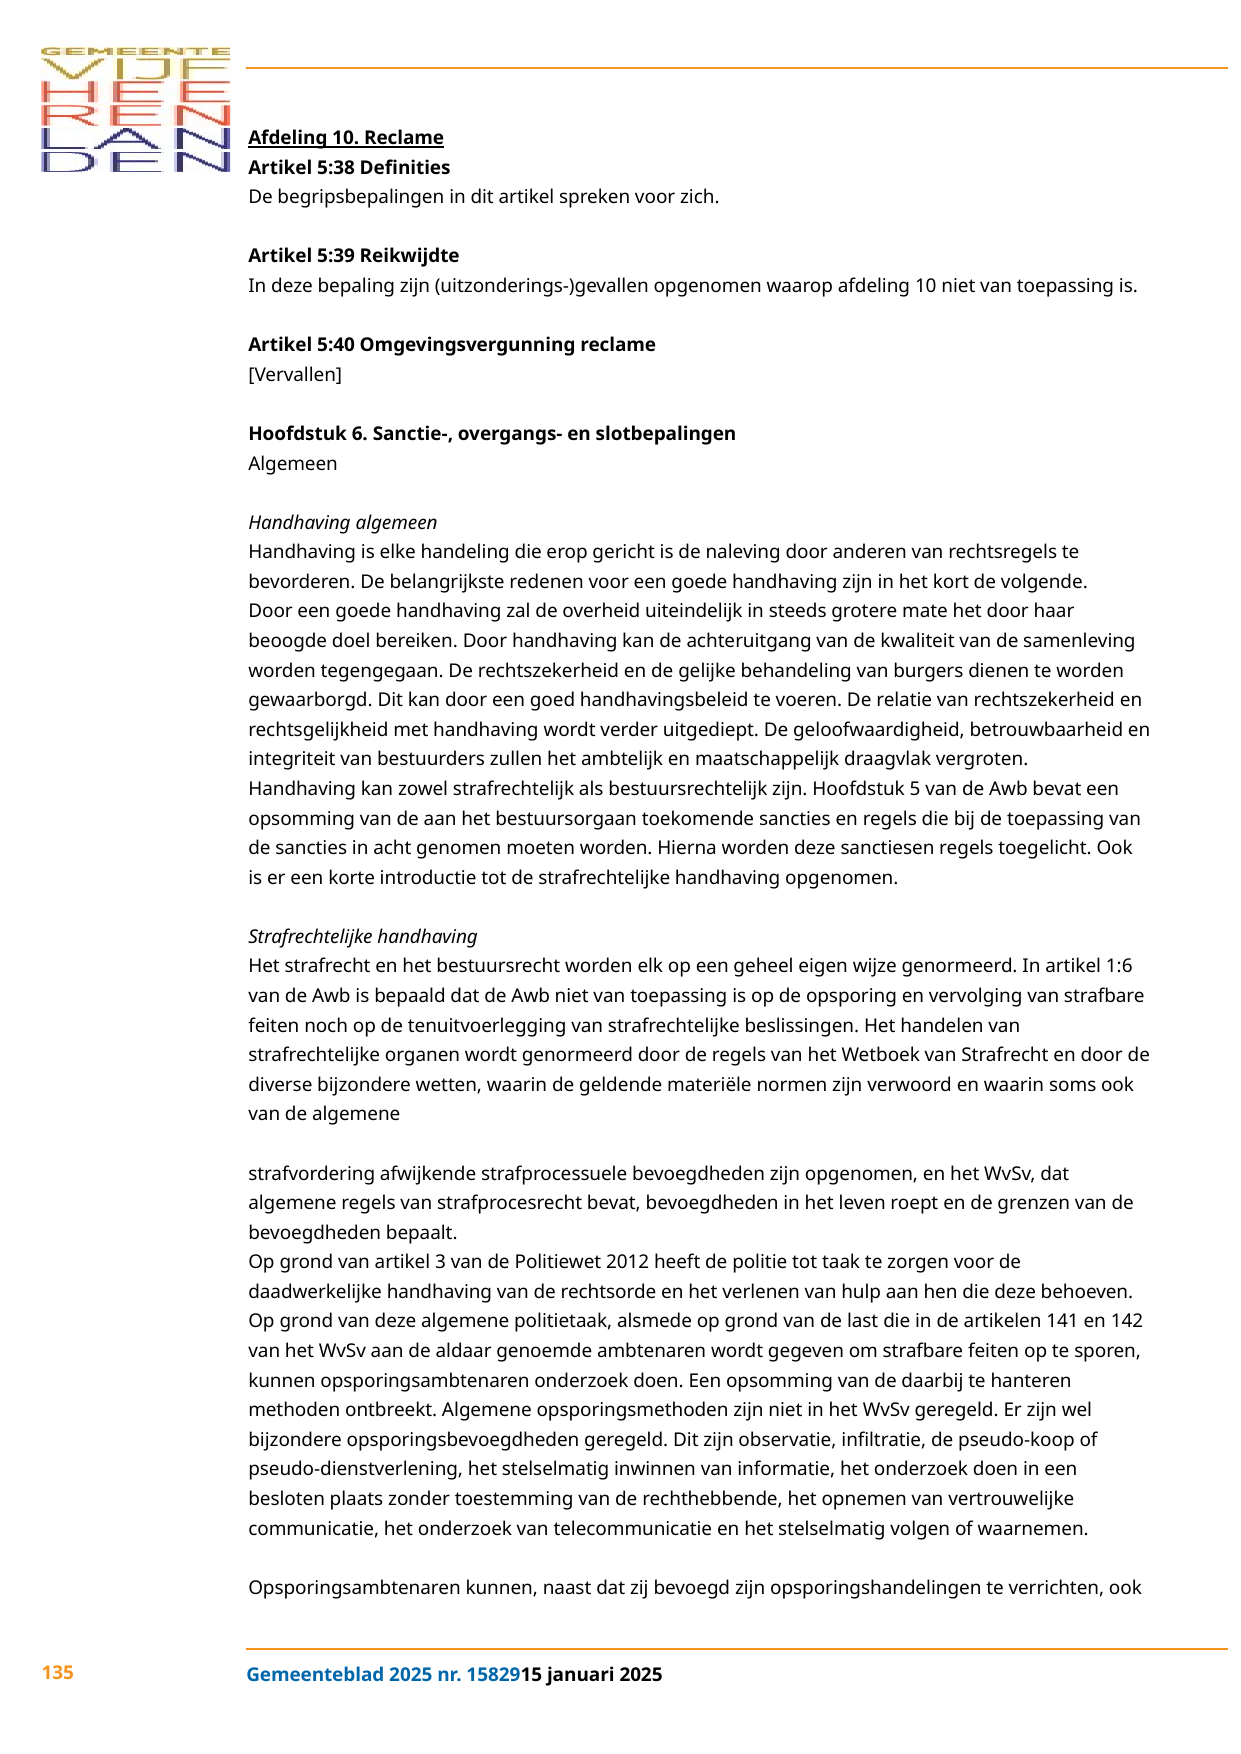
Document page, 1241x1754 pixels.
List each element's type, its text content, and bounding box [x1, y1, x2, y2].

text Artikel 5:38 Definities [248, 154, 1152, 180]
picture [41, 47, 231, 172]
text Het strafrecht en het bestuursrecht worden elk op een geheel eigen wijze genormeerd. In artikel 1:6 van de Awb is bepaald dat de Awb niet van toepassing is op de opsporing en vervolging van strafbare feiten noch op de tenuitvoerlegging van strafrechtelijke beslissingen. Het handelen van strafrechtelijke organen wordt genormeerd door de regels van het Wetboek van Strafrecht en door de diverse bijzondere wetten, waarin de geldende materiële normen zijn verwoord en waarin soms ook van de algemene [248, 953, 1152, 1126]
text Artikel 5:39 Reikwijdte [248, 243, 1152, 268]
text Handhaving is elke handeling die erop gericht is de naleving door anderen van rechtsregels te bevorderen. De belangrijkste redenen voor een goede handhaving zijn in het kort de volgende. [248, 538, 1152, 594]
text [Vervallen] [248, 361, 1152, 387]
text Handhaving kan zowel strafrechtelijk als bestuursrechtelijk zijn. Hoofdstuk 5 van de Awb bevat een opsomming van de aan het bestuursorgaan toekomende sancties en regels die bij de toepassing van de sancties in acht genomen moeten worden. Hierna worden deze sanctiesen regels toegelicht. Ook is er een korte introductie tot de strafrechtelijke handhaving opgenomen. [248, 775, 1152, 890]
text Opsporingsambtenaren kunnen, naast dat zij bevoegd zijn opsporingshandelingen te verrichten, ook [248, 1574, 1152, 1600]
text Artikel 5:40 Omgevingsvergunning reclame [248, 331, 1152, 357]
text strafvordering afwijkende strafprocessuele bevoegdheden zijn opgenomen, en het WvSv, dat algemene regels van strafprocesrecht bevat, bevoegdheden in het leven roept en de grenzen van de bevoegdheden bepaalt. [248, 1160, 1152, 1245]
text In deze bepaling zijn (uitzonderings-)gevallen opgenomen waarop afdeling 10 niet van toepassing is. [248, 272, 1152, 298]
text Strafrechtelijke handhaving [248, 923, 1152, 949]
text Op grond van artikel 3 van de Politiewet 2012 heeft de politie tot taak te zorgen voor de daadwerkelijke handhaving van de rechtsorde en het verlenen van hulp aan hen die deze behoeven. Op grond van deze algemene politietaak, alsmede op grond van de last die in de artikelen 141 en 142 van het WvSv aan de aldaar genoemde ambtenaren wordt gegeven om strafbare feiten op te sporen, kunnen opsporingsambtenaren onderzoek doen. Een opsomming van de daarbij te hanteren methoden ontbreekt. Algemene opsporingsmethoden zijn niet in het WvSv geregeld. Er zijn wel bijzondere opsporingsbevoegdheden geregeld. Dit zijn observatie, infiltratie, de pseudo-koop of pseudo-dienstverlening, het stelselmatig inwinnen van informatie, het onderzoek doen in een besloten plaats zonder toestemming van de rechthebbende, het opnemen van vertrouwelijke communicatie, het onderzoek van telecommunicatie en het stelselmatig volgen of waarnemen. [248, 1248, 1152, 1541]
text Hoofdstuk 6. Sanctie-, overgangs- en slotbepalingen [248, 420, 1152, 446]
text De begripsbepalingen in dit artikel spreken voor zich. [248, 183, 1152, 209]
text Algemeen [248, 450, 1152, 476]
text Door een goede handhaving zal de overheid uiteindelijk in steeds grotere mate het door haar beoogde doel bereiken. Door handhaving kan de achteruitgang van de kwaliteit van de samenleving worden tegengegaan. De rechtszekerheid en de gelijke behandeling van burgers dienen te worden gewaarborgd. Dit kan door een goed handhavingsbeleid te voeren. De relatie van rechtszekerheid en rechtsgelijkheid met handhaving wordt verder uitgediept. De geloofwaardigheid, betrouwbaarheid en integriteit van bestuurders zullen het ambtelijk en maatschappelijk draagvlak vergroten. [248, 598, 1152, 771]
text Handhaving algemeen [248, 509, 1152, 535]
text Afdeling 10. Reclame [248, 124, 1152, 150]
